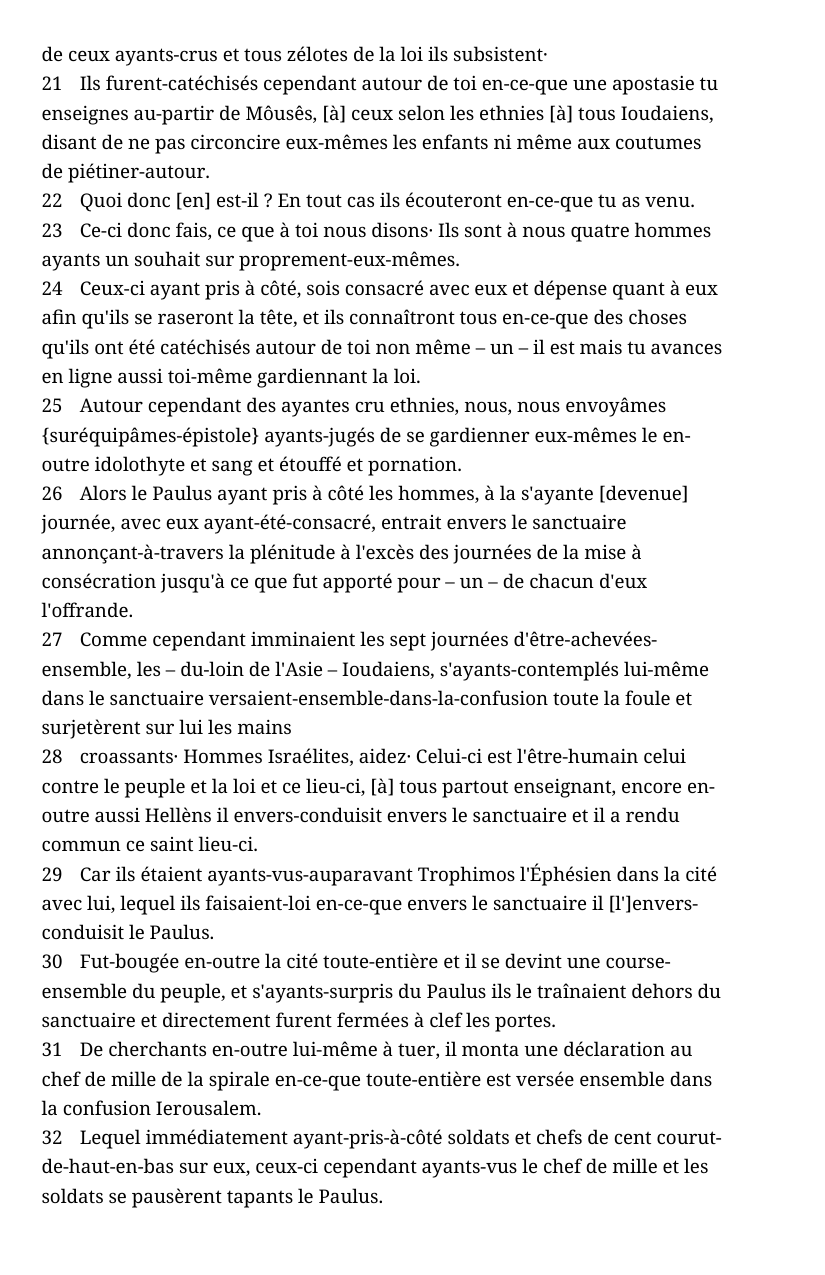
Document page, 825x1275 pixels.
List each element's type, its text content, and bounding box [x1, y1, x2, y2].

text de ceux ayants-crus et tous zélotes de la loi ils subsistent· 21 Ils furent-catéchisés cependant autour de toi en-ce-que une apostasie tu enseignes au-partir de Môusês, [à] ceux selon les ethnies [à] tous Ioudaiens, disant de ne pas circoncire eux-mêmes les enfants ni même aux coutumes de piétiner-autour. 22 Quoi donc [en] est-il ? En tout cas ils écouteront en-ce-que tu as venu. 23 Ce-ci donc fais, ce que à toi nous disons· Ils sont à nous quatre hommes ayants un souhait sur proprement-eux-mêmes. 24 Ceux-ci ayant pris à côté, sois consacré avec eux et dépense quant à eux afin qu'ils se raseront la tête, et ils connaîtront tous en-ce-que des choses qu'ils ont été catéchisés autour de toi non même – un – il est mais tu avances en ligne aussi toi-même gardiennant la loi. 25 Autour cependant des ayantes cru ethnies, nous, nous envoyâmes {suréquipâmes-épistole} ayants-jugés de se gardienner eux-mêmes le en-outre idolothyte et sang et étouffé et pornation. 26 Alors le Paulus ayant pris à côté les hommes, à la s'ayante [devenue] journée, avec eux ayant-été-consacré, entrait envers le sanctuaire annonçant-à-travers la plénitude à l'excès des journées de la mise à consécration jusqu'à ce que fut apporté pour – un – de chacun d'eux l'offrande. 27 Comme cependant imminaient les sept journées d'être-achevées-ensemble, les – du-loin de l'Asie – Ioudaiens, s'ayants-contemplés lui-même dans le sanctuaire versaient-ensemble-dans-la-confusion toute la foule et surjetèrent sur lui les mains 28 croassants· Hommes Israélites, aidez· Celui-ci est l'être-humain celui contre le peuple et la loi et ce lieu-ci, [à] tous partout enseignant, encore en-outre aussi Hellèns il envers-conduisit envers le sanctuaire et il a rendu commun ce saint lieu-ci. 29 Car ils étaient ayants-vus-auparavant Trophimos l'Éphésien dans la cité avec lui, lequel ils faisaient-loi en-ce-que envers le sanctuaire il [l']envers-conduisit le Paulus. 30 Fut-bougée en-outre la cité toute-entière et il se devint une course-ensemble du peuple, et s'ayants-surpris du Paulus ils le traînaient dehors du sanctuaire et directement furent fermées à clef les portes. 31 De cherchants en-outre lui-même à tuer, il monta une déclaration au chef de mille de la spirale en-ce-que toute-entière est versée ensemble dans la confusion Ierousalem. 32 Lequel immédiatement ayant-pris-à-côté soldats et chefs de cent courut-de-haut-en-bas sur eux, ceux-ci cependant ayants-vus le chef de mille et les soldats se pausèrent tapants le Paulus. [41, 41, 724, 1208]
